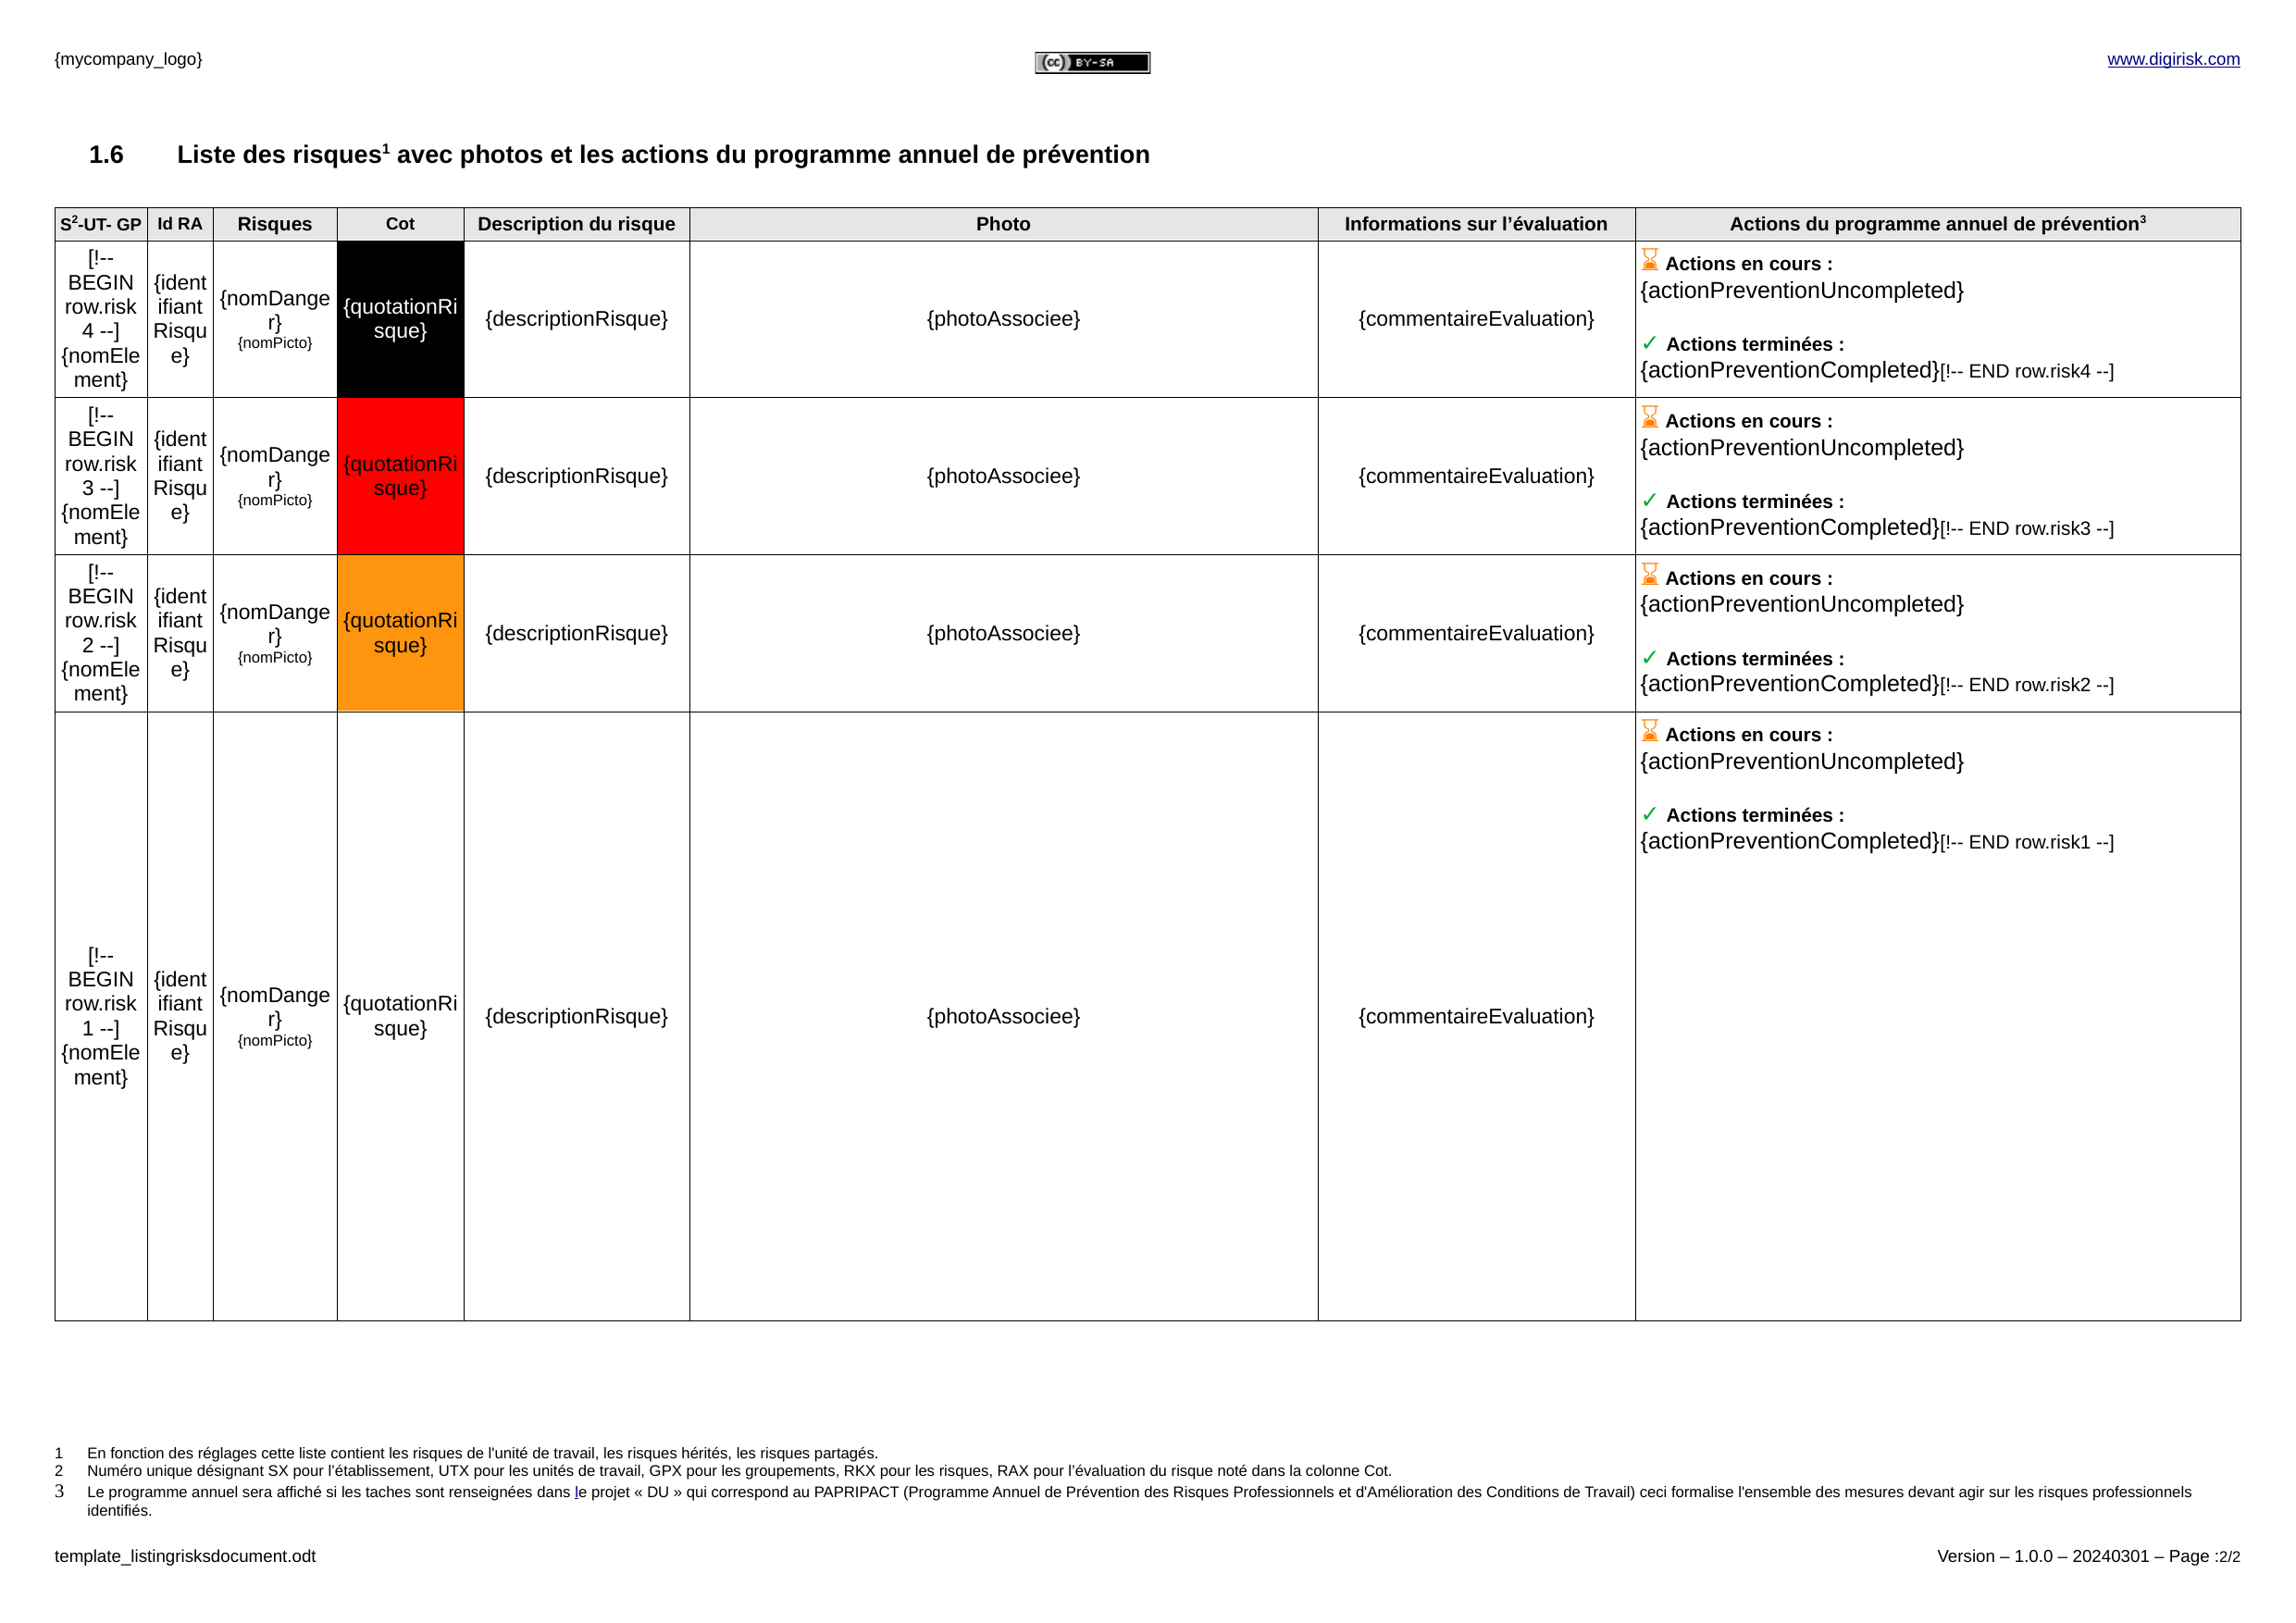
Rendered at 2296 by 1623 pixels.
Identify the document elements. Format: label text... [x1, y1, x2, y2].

table_header Photo [690, 208, 1318, 240]
table_cell {identifiantRisque} [148, 712, 213, 1320]
table_cell {descriptionRisque} [465, 242, 689, 397]
table_cell {commentaireEvaluation} [1319, 712, 1635, 1320]
table_cell {descriptionRisque} [465, 398, 689, 554]
table_cell {quotationRisque} [338, 242, 464, 397]
table_cell ⌛ Actions en cours : {actionPreventionUncompleted} ✓ Actions terminées : {actionPreventionCompleted}[!-- END row.risk2 --] [1636, 555, 2240, 711]
table_header Risques [214, 208, 337, 240]
table_cell {commentaireEvaluation} [1319, 398, 1635, 554]
table_cell [!-- BEGIN row.risk2 --]{nomElement} [56, 555, 147, 711]
table_cell ⌛ Actions en cours : {actionPreventionUncompleted} ✓ Actions terminées : {actionPreventionCompleted}[!-- END row.risk4 --] [1636, 242, 2240, 397]
table_cell {photoAssociee} [690, 555, 1318, 711]
table_cell {commentaireEvaluation} [1319, 242, 1635, 397]
table_cell {photoAssociee} [690, 242, 1318, 397]
table_cell {nomDanger} {nomPicto} [214, 712, 337, 1320]
table_cell {nomDanger} {nomPicto} [214, 242, 337, 397]
list En fonction des réglages cette liste contient les risques de l'unité de travail, les risques hérités, les risques partagés. [55, 1443, 2240, 1461]
table_header Actions du programme annuel de prévention [1636, 208, 2240, 240]
table_header Description du risque [465, 208, 689, 240]
table_cell ⌛ Actions en cours : {actionPreventionUncompleted} ✓ Actions terminées : {actionPreventionCompleted}[!-- END row.risk1 --] [1636, 712, 2240, 1320]
table_cell [!-- BEGIN row.risk4 --]{nomElement} [56, 242, 147, 397]
table_header Informations sur l’évaluation [1319, 208, 1635, 240]
table_cell {quotationRisque} [338, 398, 464, 554]
table_cell {nomDanger} {nomPicto} [214, 555, 337, 711]
subtitle Liste des risques avec photos et les actions du programme annuel de prévention [81, 140, 2240, 169]
table_cell {photoAssociee} [690, 712, 1318, 1320]
table_cell {identifiantRisque} [148, 555, 213, 711]
table_header Id RA [148, 208, 213, 240]
table_cell {nomDanger} {nomPicto} [214, 398, 337, 554]
table_cell {identifiantRisque} [148, 398, 213, 554]
table_cell [!-- BEGIN row.risk1 --]{nomElement} [56, 712, 147, 1320]
table_cell ⌛ Actions en cours : {actionPreventionUncompleted} ✓ Actions terminées : {actionPreventionCompleted}[!-- END row.risk3 --] [1636, 398, 2240, 554]
table_cell {quotationRisque} [338, 555, 464, 711]
table_header Cot [338, 208, 464, 240]
table_cell {quotationRisque} [338, 712, 464, 1320]
table_header S-UT- GP [56, 208, 147, 240]
table_cell {photoAssociee} [690, 398, 1318, 554]
table_cell {commentaireEvaluation} [1319, 555, 1635, 711]
picture [1035, 52, 1151, 74]
table_cell {descriptionRisque} [465, 555, 689, 711]
table_cell {descriptionRisque} [465, 712, 689, 1320]
table_cell {identifiantRisque} [148, 242, 213, 397]
table_cell [!-- BEGIN row.risk3 --]{nomElement} [56, 398, 147, 554]
